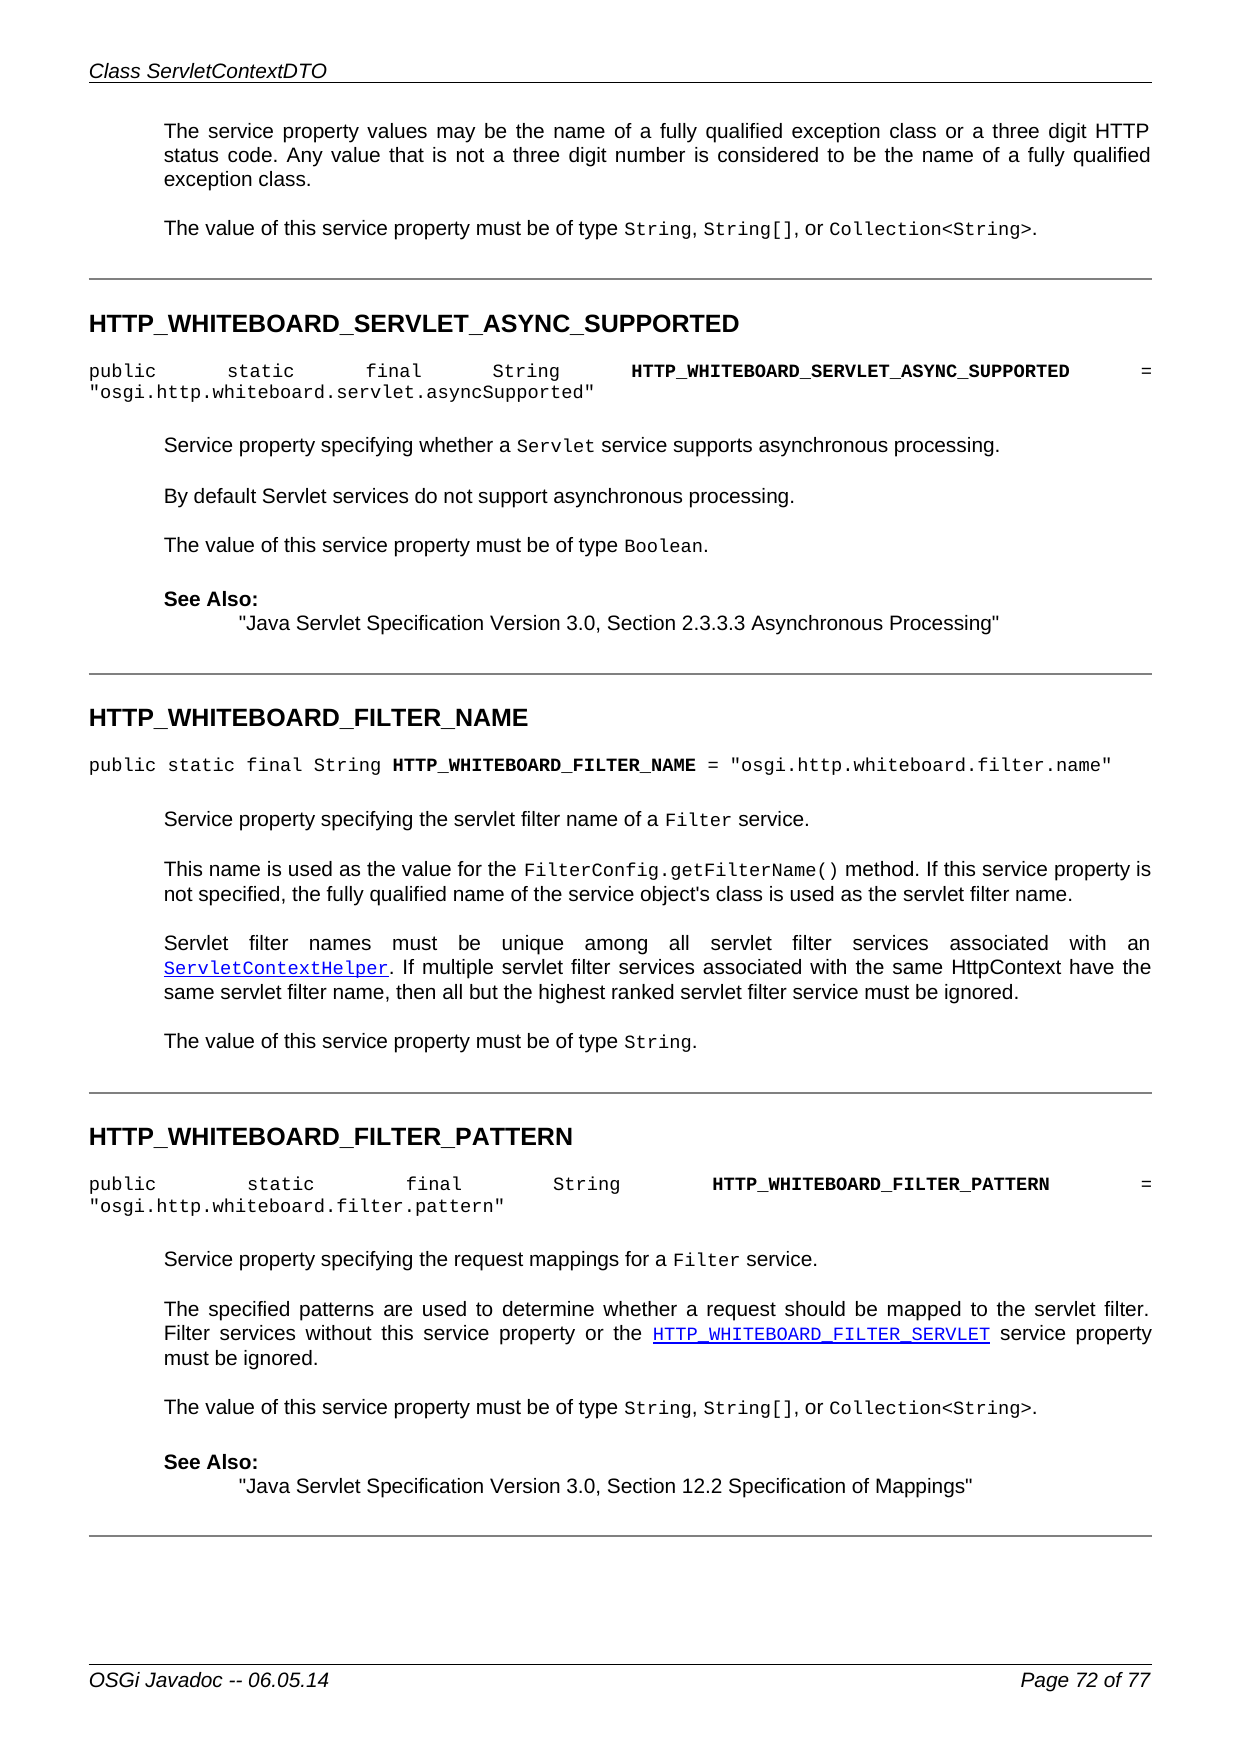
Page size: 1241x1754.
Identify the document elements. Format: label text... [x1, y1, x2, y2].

text Service property specifying whether a Servlet service supports asynchronous processing. [163, 433, 1152, 458]
text See Also: [163, 587, 1152, 611]
text By default Servlet services do not support asynchronous processing. [163, 483, 1152, 507]
text Service property specifying the request mappings for a Filter service. [163, 1247, 1152, 1272]
text public static final String HTTP_WHITEBOARD_FILTER_NAME = "osgi.http.whiteboard.filter.name" [88, 756, 1152, 777]
text This name is used as the value for the FilterConfig.getFilterName() method. If this service property is not specified, the fully qualified name of the service object's class is used as the servlet filter name. [163, 857, 1152, 906]
text "Java Servlet Specification Version 3.0, Section 12.2 Specification of Mappings" [238, 1473, 1152, 1497]
text The value of this service property must be of type Boolean. [163, 532, 1152, 558]
text Service property specifying the servlet filter name of a Filter service. [163, 806, 1152, 832]
text The service property values may be the name of a fully qualified exception class or a three digit HTTP status code. Any value that is not a three digit number is considered to be the name of a fully qualified exception class. [163, 118, 1152, 190]
text public static final String HTTP_WHITEBOARD_FILTER_PATTERN = "osgi.http.whiteboard.filter.pattern" [88, 1175, 1152, 1218]
text The specified patterns are used to determine whether a request should be mapped to the servlet filter. Filter services without this service property or the HTTP_WHITEBOARD_FILTER_SERVLET service property must be ignored. [163, 1297, 1152, 1370]
subtitle HTTP_WHITEBOARD_FILTER_NAME [88, 703, 1152, 732]
subtitle HTTP_WHITEBOARD_SERVLET_ASYNC_SUPPORTED [88, 309, 1152, 337]
text The value of this service property must be of type String. [163, 1029, 1152, 1054]
subtitle HTTP_WHITEBOARD_FILTER_PATTERN [88, 1122, 1152, 1151]
text The value of this service property must be of type String, String[], or Collection<String>. [163, 215, 1152, 241]
text public static final String HTTP_WHITEBOARD_SERVLET_ASYNC_SUPPORTED = "osgi.http.whiteboard.servlet.asyncSupported" [88, 362, 1152, 404]
text "Java Servlet Specification Version 3.0, Section 2.3.3.3 Asynchronous Processing" [238, 611, 1152, 635]
text See Also: [163, 1449, 1152, 1473]
text The value of this service property must be of type String, String[], or Collection<String>. [163, 1395, 1152, 1420]
text Servlet filter names must be unique among all servlet filter services associated with an ServletContextHelper. If multiple servlet filter services associated with the same HttpContext have the same servlet filter name, then all but the highest ranked servlet filter service must be ignored. [163, 931, 1152, 1004]
